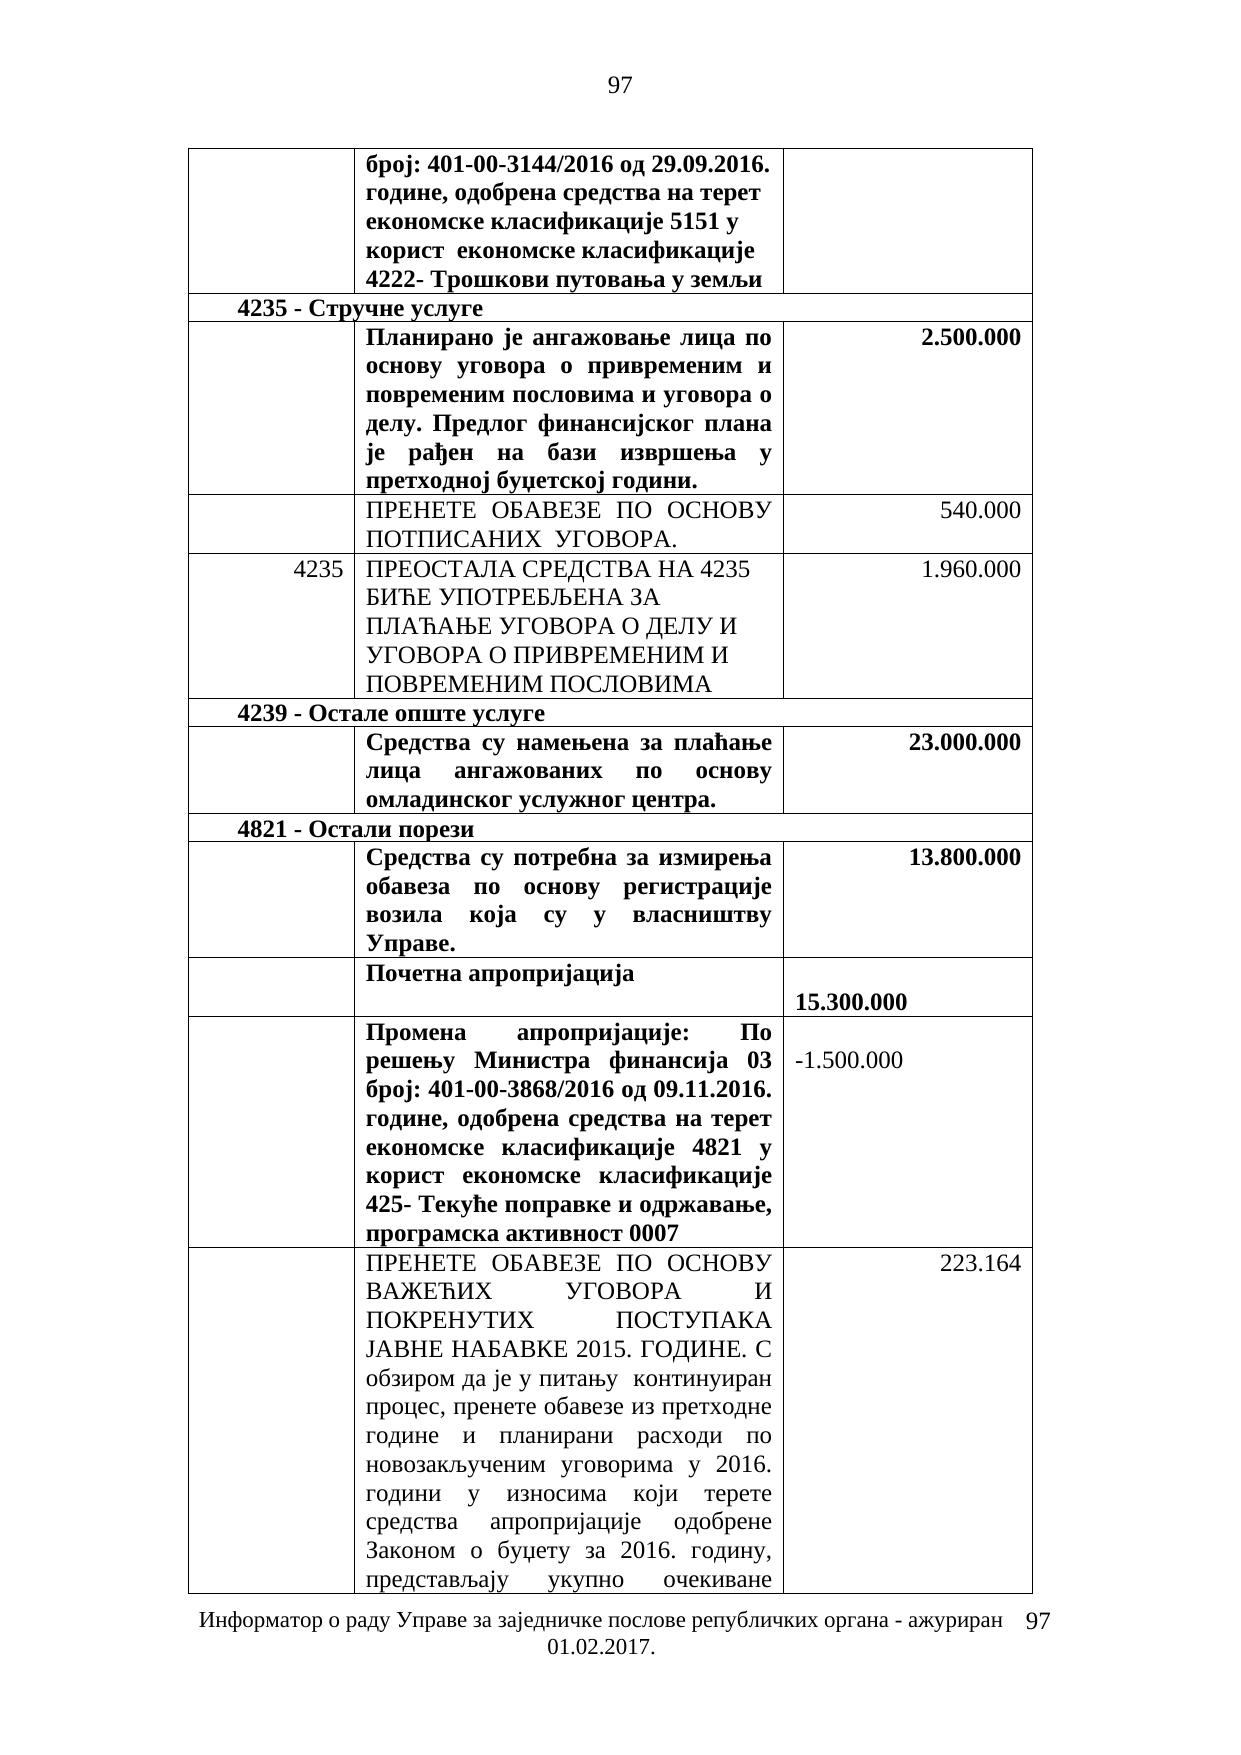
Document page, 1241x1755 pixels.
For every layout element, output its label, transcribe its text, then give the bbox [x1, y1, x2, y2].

table_cell ПРЕНЕТЕ ОБАВЕЗЕ ПО ОСНОВУ ВАЖЕЋИХ УГОВОРА И ПОКРЕНУТИХ ПОСТУПАКА ЈАВНЕ НАБАВКЕ 2015. ГОДИНЕ. С обзиром да је у питању континуиран процес, пренете обавезе из претходне године и планирани расходи по новозакљученим уговорима у 2016. години у износима који терете средства апропријације одобрене Законом о буџету за 2016. годину, представљају укупно очекиване [355, 1248, 783, 1593]
table_cell [784, 149, 1032, 292]
table_cell -1.500.000 [784, 1017, 1032, 1247]
table_cell [1033, 1016, 1074, 1247]
table_cell Почетна апропријација [355, 958, 783, 1016]
table_cell 15.300.000 [784, 958, 1032, 1016]
table_cell [1033, 1247, 1074, 1593]
table_cell [189, 842, 354, 957]
table_cell 540.000 [784, 495, 1032, 553]
table_cell 4235 - Стручне услуге [189, 294, 1032, 321]
table_cell Средства су намењена за плаћање лица ангажованих по основу омладинског услужног центра. [355, 727, 783, 813]
table_cell 23.000.000 [784, 727, 1032, 813]
table_cell [1033, 148, 1074, 292]
table_cell ПРЕОСТАЛА СРЕДСТВА НА 4235 БИЋЕ УПОТРЕБЉЕНА ЗА ПЛАЋАЊЕ УГОВОРА О ДЕЛУ И УГОВОРА О ПРИВРЕМЕНИМ И ПОВРЕМЕНИМ ПОСЛОВИМА [355, 554, 783, 697]
table_cell 4821 - Остали порези [189, 814, 1032, 841]
table_cell 4235 [189, 554, 354, 697]
table_cell Планирано је ангажовање лица по основу уговора о привременим и повременим пословима и уговора о делу. Предлог финансијског плана је рађен на бази извршења у претходној буџетској години. [355, 322, 783, 494]
table_cell [1033, 841, 1074, 957]
table_cell 1.960.000 [784, 554, 1032, 697]
table_cell [189, 495, 354, 553]
table_cell Средства су потребна за измирења обавеза по основу регистрације возила која су у власништву Управе. [355, 842, 783, 957]
table_cell [1033, 957, 1074, 1016]
table_cell [1033, 813, 1074, 841]
table_cell [189, 727, 354, 813]
table_cell Промена апропријације: По решењу Министра финансија 03 број: 401-00-3868/2016 од 09.11.2016. године, одобрена средства на терет економскe класификацијe 4821 у корист економске класификације 425- Текуће поправке и одржавање, програмска активност 0007 [355, 1017, 783, 1247]
table_cell [189, 1248, 354, 1593]
table_cell [189, 1017, 354, 1247]
table_cell [189, 958, 354, 1016]
table_cell [1033, 553, 1074, 697]
table_cell ПРЕНЕТЕ ОБАВЕЗЕ ПО ОСНОВУ ПОТПИСАНИХ УГОВОРА. [355, 495, 783, 553]
table_cell 223.164 [784, 1248, 1032, 1593]
table_cell [1033, 293, 1074, 321]
table_cell [1033, 726, 1074, 813]
table_cell број: 401-00-3144/2016 од 29.09.2016. године, одобрена средства на терет економске класификације 5151 у корист економске класификације 4222- Трошкови путовања у земљи [355, 149, 783, 292]
table_cell 13.800.000 [784, 842, 1032, 957]
table_cell [1033, 494, 1074, 553]
table_cell 4239 - Остале опште услуге [189, 699, 1032, 726]
table_cell [189, 322, 354, 494]
table_cell 2.500.000 [784, 322, 1032, 494]
table_cell [1033, 321, 1074, 494]
table_cell [1033, 698, 1074, 726]
table_cell [189, 149, 354, 292]
